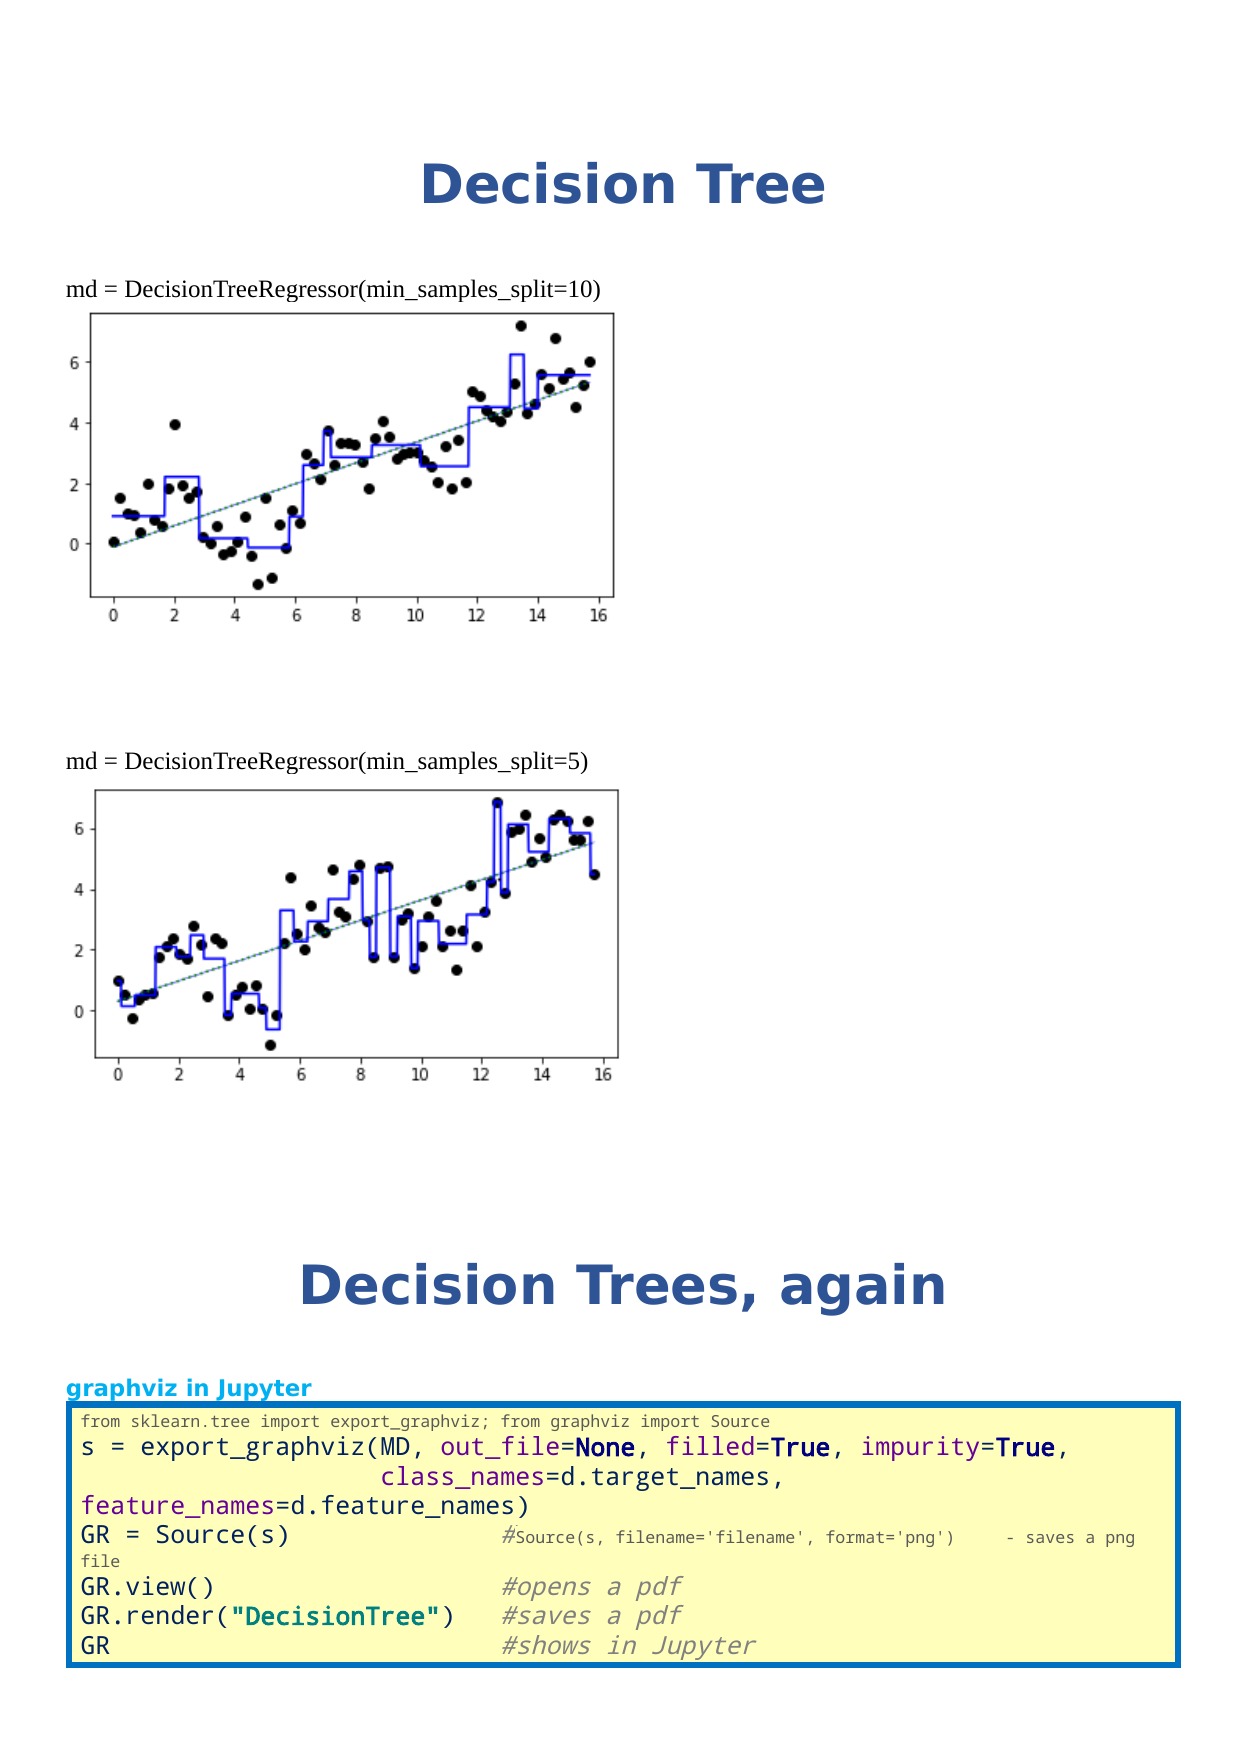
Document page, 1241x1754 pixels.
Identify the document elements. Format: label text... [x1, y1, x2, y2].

picture [65, 302, 635, 631]
text md = DecisionTreeRegressor(min_samples_split=10) [66, 274, 1181, 303]
text from sklearn.tree import export_graphviz; from graphviz import Source s = export_graphviz(MD, out_file=None, filled=True, impurity=True, class_names=d.target_names, feature_names=d.feature_names) GR = Source(s) #Source(s, filename='filename', format='png') - saves a png file GR.view() #opens a pdf GR.render("DecisionTree") #saves a pdf GR #shows in Jupyter [72, 1408, 1175, 1662]
text md = DecisionTreeRegressor(min_samples_split=5) [66, 746, 1181, 774]
picture [65, 774, 641, 1098]
title graphviz in Jupyter [66, 1375, 1181, 1401]
text Decision Trees, again [66, 1254, 1181, 1317]
text Decision Tree [66, 153, 1181, 216]
